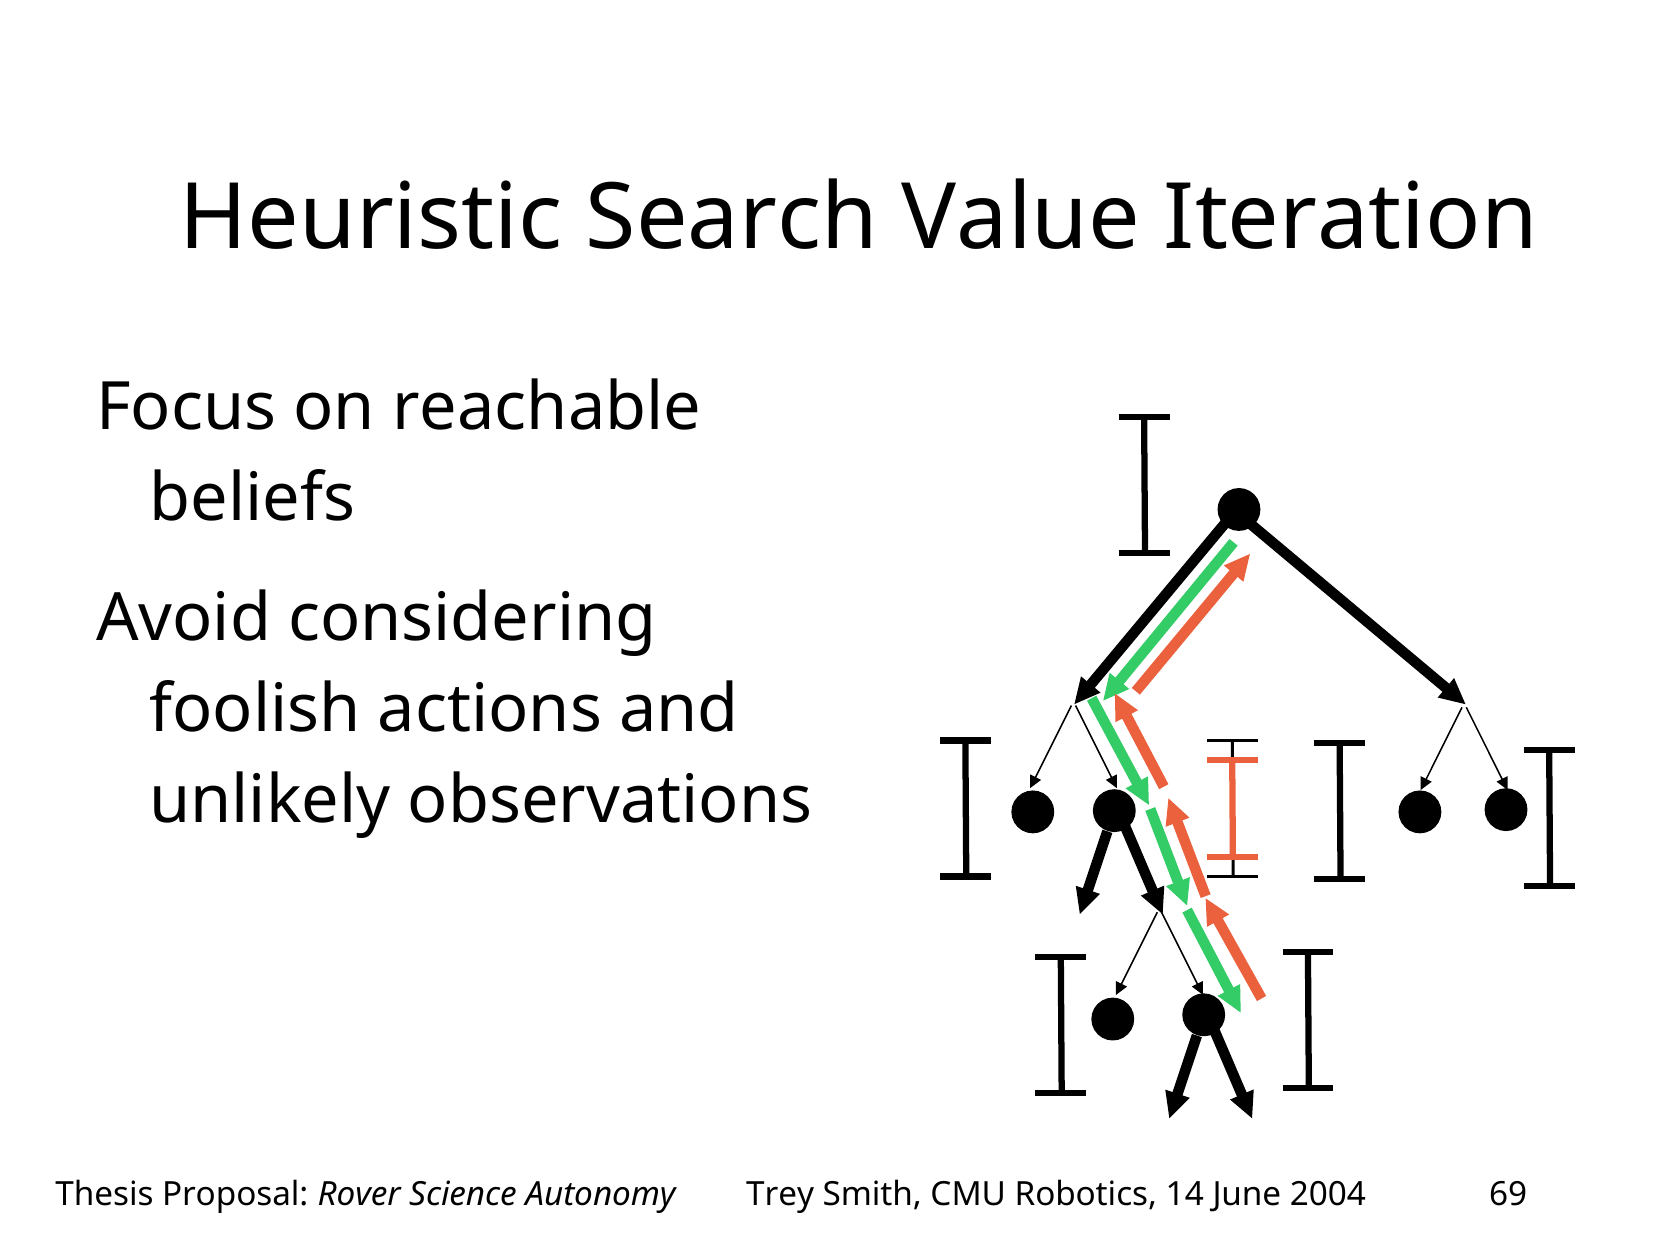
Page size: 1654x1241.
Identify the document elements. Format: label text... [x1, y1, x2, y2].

text_box [1183, 994, 1225, 1036]
text_box [1012, 791, 1054, 833]
text_box [1093, 789, 1135, 832]
text_box [1399, 791, 1441, 833]
text_box [1092, 998, 1134, 1040]
text_box [1218, 488, 1260, 521]
list Focus on reachable beliefs Avoid considering foolish actions and unlikely observations [78, 358, 837, 929]
title Heuristic Search Value Iteration [124, 88, 1595, 339]
text_box [1229, 520, 1247, 531]
text_box [1485, 788, 1527, 831]
